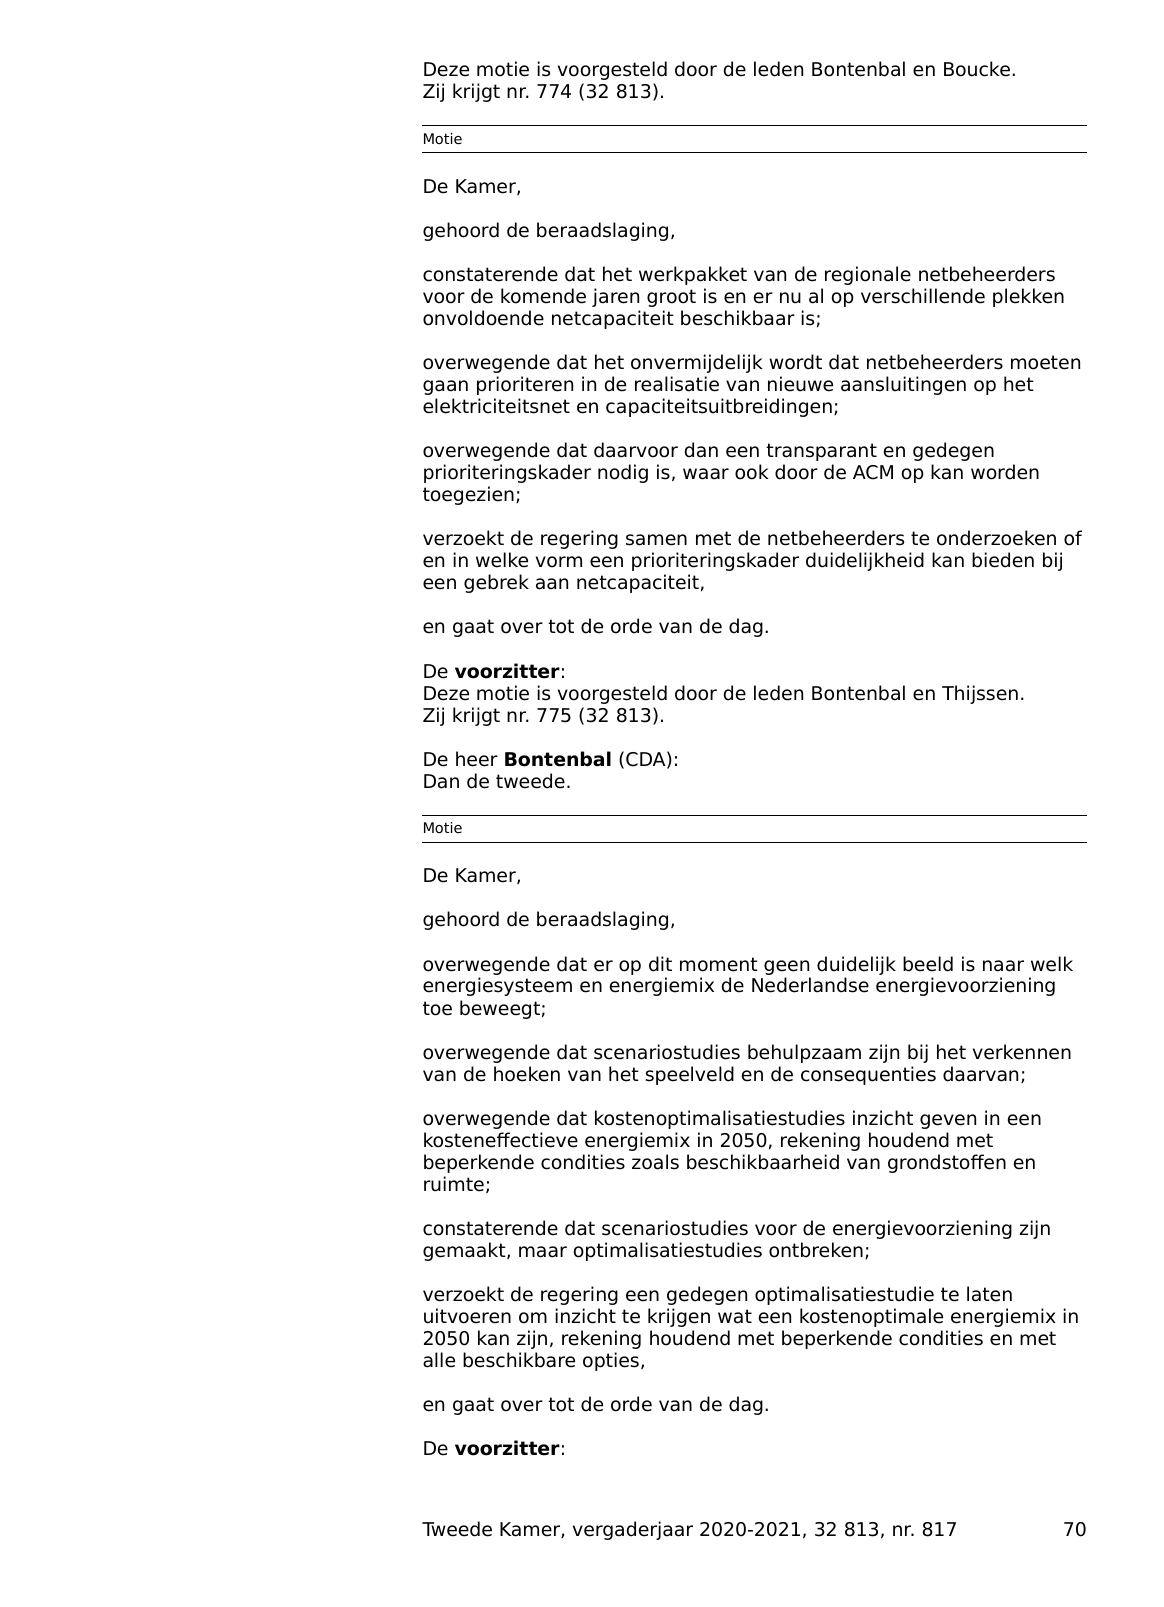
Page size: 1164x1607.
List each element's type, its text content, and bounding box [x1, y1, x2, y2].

text De voorzitter: [422, 1438, 1087, 1460]
text constaterende dat scenariostudies voor de energievoorziening zijn gemaakt, maar optimalisatiestudies ontbreken; [422, 1218, 1087, 1262]
table_header Motie [422, 126, 1087, 152]
text Deze motie is voorgesteld door de leden Bontenbal en Boucke. [422, 59, 1087, 81]
text overwegende dat het onvermijdelijk wordt dat netbeheerders moeten gaan prioriteren in de realisatie van nieuwe aansluitingen op het elektriciteitsnet en capaciteitsuitbreidingen; [422, 352, 1087, 418]
text Dan de tweede. [422, 771, 1087, 793]
text en gaat over tot de orde van de dag. [422, 1394, 1087, 1416]
text De heer Bontenbal (CDA): [422, 749, 1087, 771]
text gehoord de beraadslaging, [422, 220, 1087, 242]
text overwegende dat er op dit moment geen duidelijk beeld is naar welk energiesysteem en energiemix de Nederlandse energievoorziening toe beweegt; [422, 953, 1087, 1019]
text De Kamer, [422, 176, 1087, 197]
text constaterende dat het werkpakket van de regionale netbeheerders voor de komende jaren groot is en er nu al op verschillende plekken onvoldoende netcapaciteit beschikbaar is; [422, 264, 1087, 330]
text overwegende dat scenariostudies behulpzaam zijn bij het verkennen van de hoeken van het speelveld en de consequenties daarvan; [422, 1042, 1087, 1086]
text verzoekt de regering samen met de netbeheerders te onderzoeken of en in welke vorm een prioriteringskader duidelijkheid kan bieden bij een gebrek aan netcapaciteit, [422, 528, 1087, 594]
text en gaat over tot de orde van de dag. [422, 616, 1087, 638]
text overwegende dat kostenoptimalisatiestudies inzicht geven in een kosteneffectieve energiemix in 2050, rekening houdend met beperkende condities zoals beschikbaarheid van grondstoffen en ruimte; [422, 1108, 1087, 1196]
text Zij krijgt nr. 775 (32 813). [422, 704, 1087, 726]
text overwegende dat daarvoor dan een transparant en gedegen prioriteringskader nodig is, waar ook door de ACM op kan worden toegezien; [422, 440, 1087, 506]
text gehoord de beraadslaging, [422, 909, 1087, 931]
table_header Motie [422, 816, 1087, 842]
text Zij krijgt nr. 774 (32 813). [422, 81, 1087, 103]
text Deze motie is voorgesteld door de leden Bontenbal en Thijssen. [422, 682, 1087, 704]
text De voorzitter: [422, 661, 1087, 682]
text verzoekt de regering een gedegen optimalisatiestudie te laten uitvoeren om inzicht te krijgen wat een kostenoptimale energiemix in 2050 kan zijn, rekening houdend met beperkende condities en met alle beschikbare opties, [422, 1284, 1087, 1372]
text De Kamer, [422, 865, 1087, 887]
